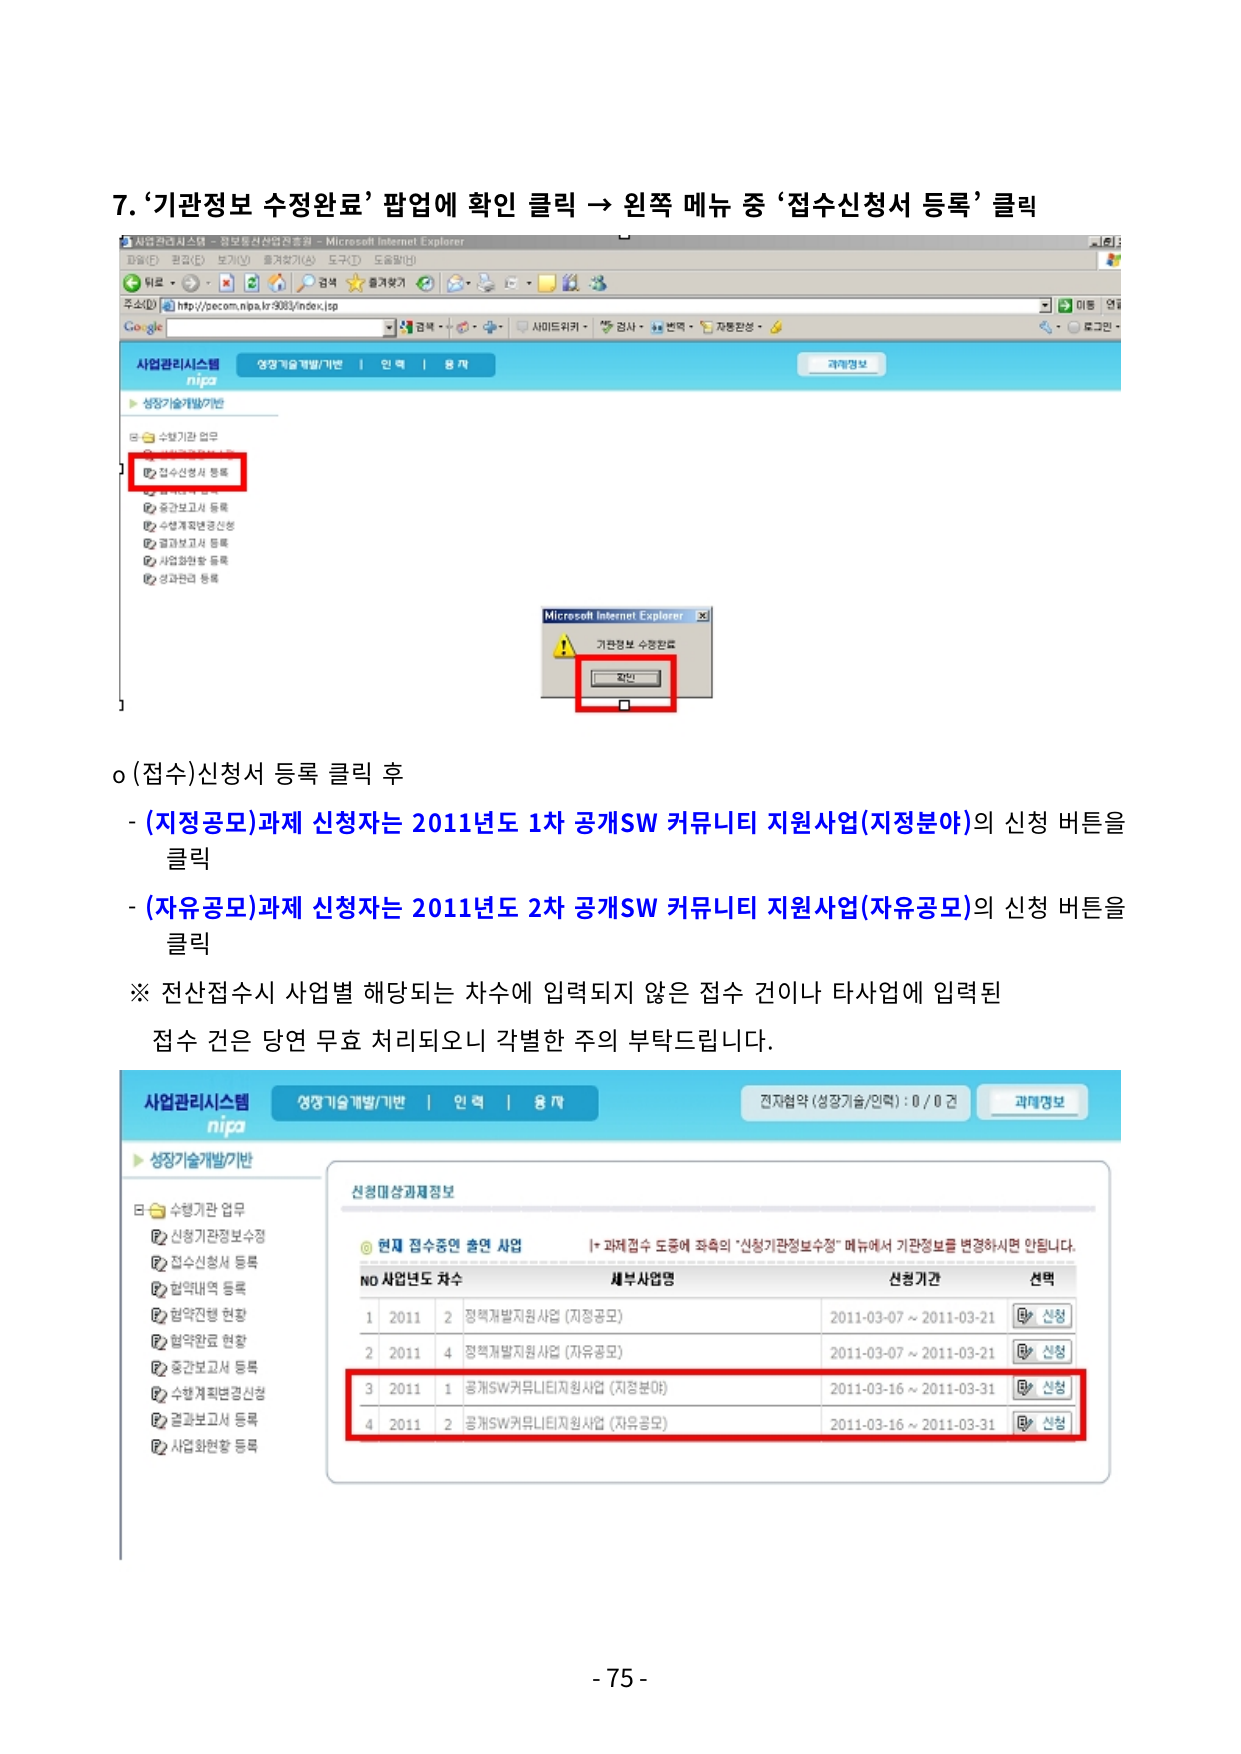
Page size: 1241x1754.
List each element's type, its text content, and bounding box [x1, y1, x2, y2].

picture [119, 1070, 1121, 1590]
text 7. ‘기관정보 수정완료’ 팝업에 확인 클릭 → 왼쪽 메뉴 중 ‘접수신청서 등록’ 클릭 [112, 184, 1128, 223]
picture [119, 235, 1121, 755]
text - (자유공모)과제 신청자는 2011년도 2차 공개SW 커뮤니티 지원사업(자유공모)의 신청 버튼을 클릭 [112, 888, 1128, 961]
text - (지정공모)과제 신청자는 2011년도 1차 공개SW 커뮤니티 지원사업(지정분야)의 신청 버튼을 클릭 [112, 803, 1128, 876]
text 접수 건은 당연 무효 처리되오니 각별한 주의 부탁드립니다. [112, 1022, 1128, 1058]
text o (접수)신청서 등록 클릭 후 [112, 755, 1128, 791]
text ※ 전산접수시 사업별 해당되는 차수에 입력되지 않은 접수 건이나 타사업에 입력된 [112, 973, 1128, 1009]
